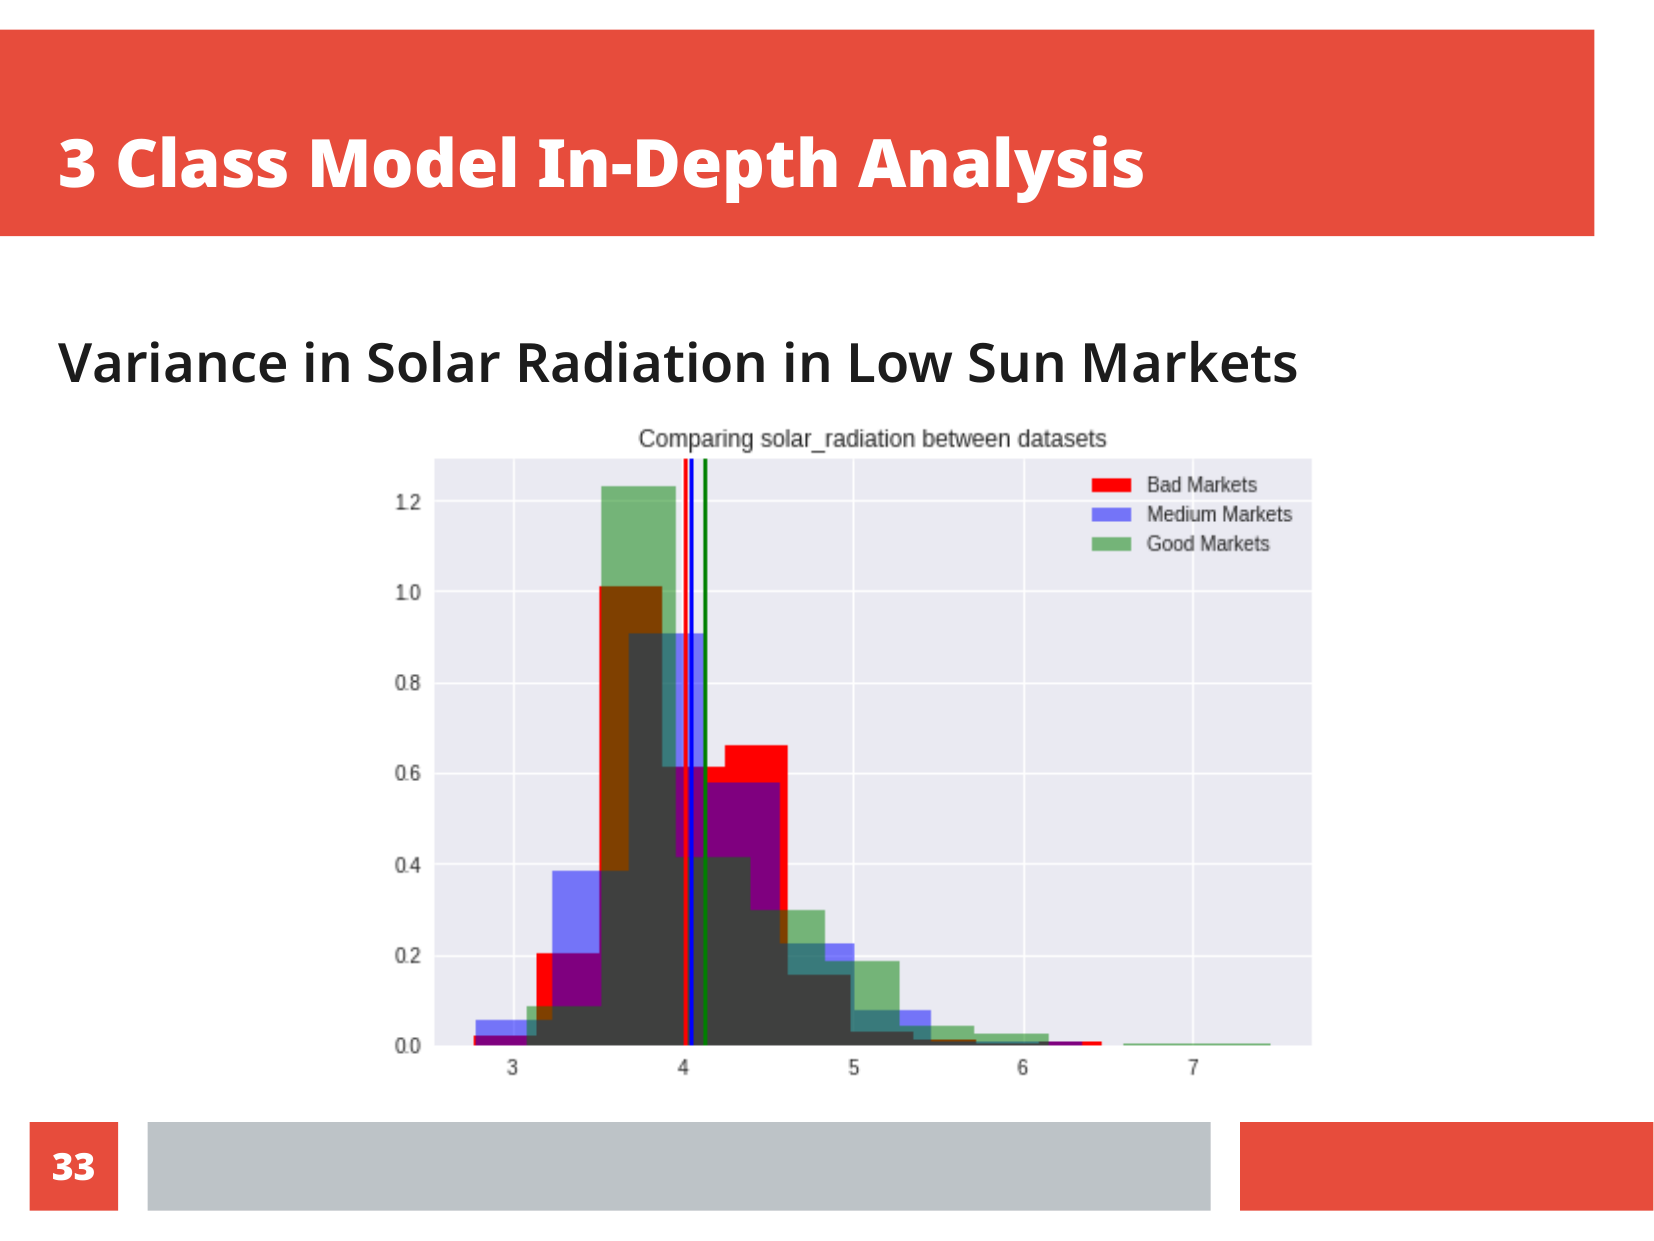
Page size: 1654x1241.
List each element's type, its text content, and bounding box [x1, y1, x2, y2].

picture [380, 416, 1324, 1093]
list Variance in Solar Radiation in Low Sun Markets [59, 324, 1565, 1093]
title 3 Class Model In-Depth Analysis [59, 59, 1595, 207]
